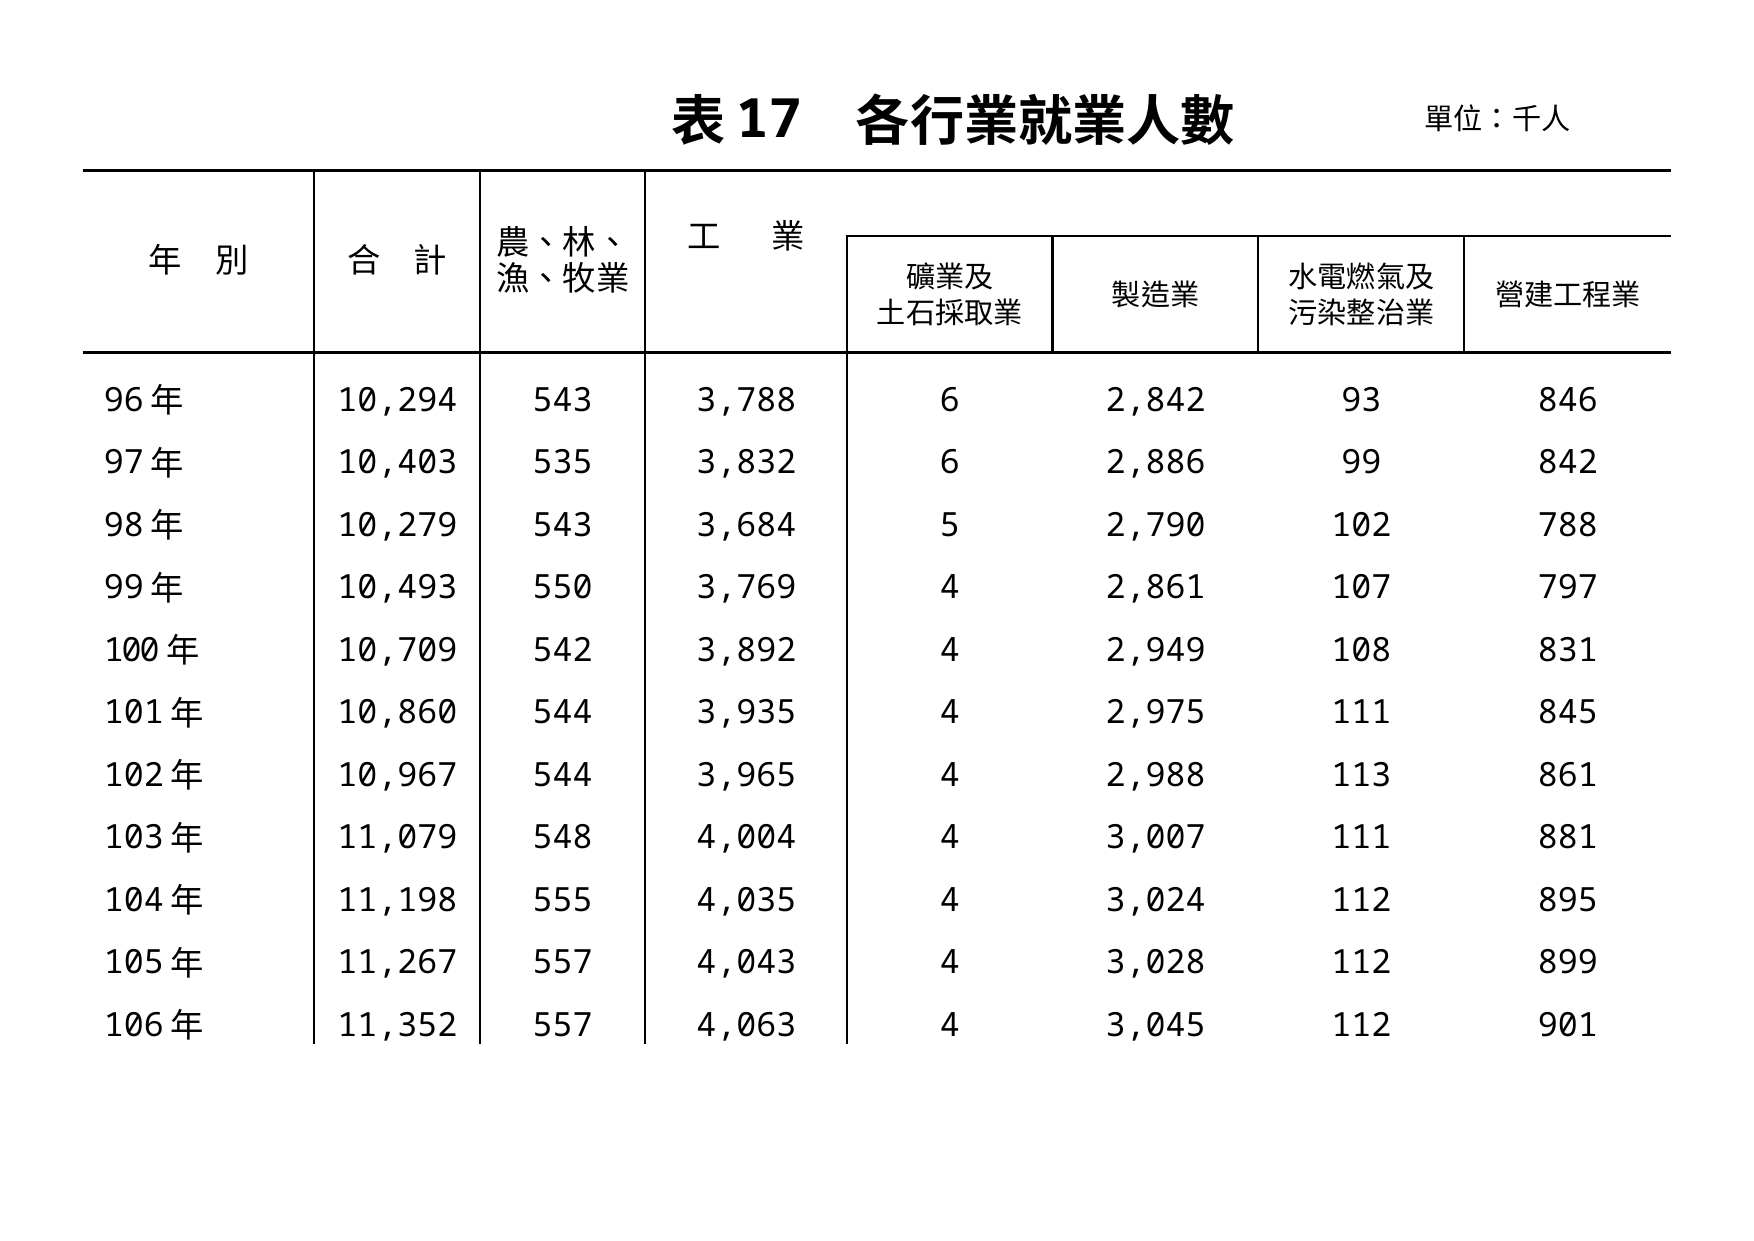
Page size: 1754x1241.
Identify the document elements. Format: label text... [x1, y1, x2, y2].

table_header 合 計 [315, 172, 479, 351]
table_cell 895 [1464, 856, 1671, 919]
table_cell 550 [481, 544, 644, 606]
table_cell 543 [481, 481, 644, 544]
table_cell 2,790 [1053, 481, 1258, 544]
table_cell 2,975 [1053, 669, 1258, 731]
table_header 工 業 [646, 172, 847, 351]
table_cell 98年 [83, 481, 313, 544]
table_cell 100年 [83, 606, 313, 669]
table_cell 96年 [83, 354, 313, 419]
table_cell 842 [1464, 419, 1671, 481]
table_cell 3,935 [646, 669, 846, 731]
table_cell 112 [1258, 981, 1464, 1044]
table_cell 543 [481, 354, 644, 419]
table_cell 106年 [83, 981, 313, 1044]
table_cell 544 [481, 731, 644, 794]
table_cell 4 [848, 794, 1052, 856]
table_cell 3,892 [646, 606, 846, 669]
table_cell 4,063 [646, 981, 846, 1044]
table_cell 4 [848, 856, 1052, 919]
table_cell 10,403 [315, 419, 479, 481]
table_cell 水電燃氣及 污染整治業 [1259, 237, 1463, 351]
table_cell 4 [848, 669, 1052, 731]
table_cell 礦業及 土石採取業 [848, 237, 1051, 351]
table_cell 4,035 [646, 856, 846, 919]
table_cell 營建工程業 [1465, 237, 1671, 351]
table_cell 5 [848, 481, 1052, 544]
table_cell 846 [1464, 354, 1671, 419]
table_cell 107 [1258, 544, 1464, 606]
table_cell 10,967 [315, 731, 479, 794]
table_cell 10,493 [315, 544, 479, 606]
table_cell 10,860 [315, 669, 479, 731]
subtitle 表17 各行業就業人數 單位：千人 [118, 44, 1636, 169]
table_cell 3,007 [1053, 794, 1258, 856]
table_cell 2,949 [1053, 606, 1258, 669]
table_cell 112 [1258, 919, 1464, 981]
table_cell 548 [481, 794, 644, 856]
table_cell 6 [848, 354, 1052, 419]
table_cell 2,861 [1053, 544, 1258, 606]
table_cell 881 [1464, 794, 1671, 856]
table_cell 2,886 [1053, 419, 1258, 481]
table_cell 4 [848, 981, 1052, 1044]
table_cell 555 [481, 856, 644, 919]
table_cell 113 [1258, 731, 1464, 794]
table_cell 11,267 [315, 919, 479, 981]
table_cell 845 [1464, 669, 1671, 731]
table_cell 3,045 [1053, 981, 1258, 1044]
table_cell 3,965 [646, 731, 846, 794]
table_cell 10,294 [315, 354, 479, 419]
table_cell 788 [1464, 481, 1671, 544]
table_cell 3,684 [646, 481, 846, 544]
table_cell 108 [1258, 606, 1464, 669]
table_cell 10,279 [315, 481, 479, 544]
table_cell 535 [481, 419, 644, 481]
table_cell 797 [1464, 544, 1671, 606]
table_cell 4 [848, 919, 1052, 981]
table_cell 93 [1258, 354, 1464, 419]
table_cell 99年 [83, 544, 313, 606]
table_cell 901 [1464, 981, 1671, 1044]
table_cell 3,024 [1053, 856, 1258, 919]
table_cell 111 [1258, 794, 1464, 856]
table_cell 104年 [83, 856, 313, 919]
table_cell 4 [848, 606, 1052, 669]
table_cell 103年 [83, 794, 313, 856]
table_cell 10,709 [315, 606, 479, 669]
table_cell 6 [848, 419, 1052, 481]
table_cell 899 [1464, 919, 1671, 981]
table_cell 544 [481, 669, 644, 731]
table_cell 105年 [83, 919, 313, 981]
table_cell 4,043 [646, 919, 846, 981]
table_cell 4,004 [646, 794, 846, 856]
table_cell 3,832 [646, 419, 846, 481]
table_cell 11,079 [315, 794, 479, 856]
table_header 農、林、 漁、牧業 [481, 172, 644, 351]
table_cell 557 [481, 981, 644, 1044]
table_cell 99 [1258, 419, 1464, 481]
table_cell 111 [1258, 669, 1464, 731]
table_header [847, 172, 1671, 235]
table_cell 861 [1464, 731, 1671, 794]
table_cell 557 [481, 919, 644, 981]
table_cell 11,352 [315, 981, 479, 1044]
table_cell 831 [1464, 606, 1671, 669]
table_cell 102 [1258, 481, 1464, 544]
table_cell 2,988 [1053, 731, 1258, 794]
table_cell 3,788 [646, 354, 846, 419]
table_cell 542 [481, 606, 644, 669]
table_cell 2,842 [1053, 354, 1258, 419]
table_cell 101年 [83, 669, 313, 731]
table_cell 112 [1258, 856, 1464, 919]
table_cell 4 [848, 731, 1052, 794]
table_cell 11,198 [315, 856, 479, 919]
table_header 年 別 [83, 172, 313, 351]
table_cell 4 [848, 544, 1052, 606]
table_cell 97年 [83, 419, 313, 481]
table_cell 3,028 [1053, 919, 1258, 981]
table_cell 102年 [83, 731, 313, 794]
table_cell 製造業 [1054, 237, 1257, 351]
table_cell 3,769 [646, 544, 846, 606]
